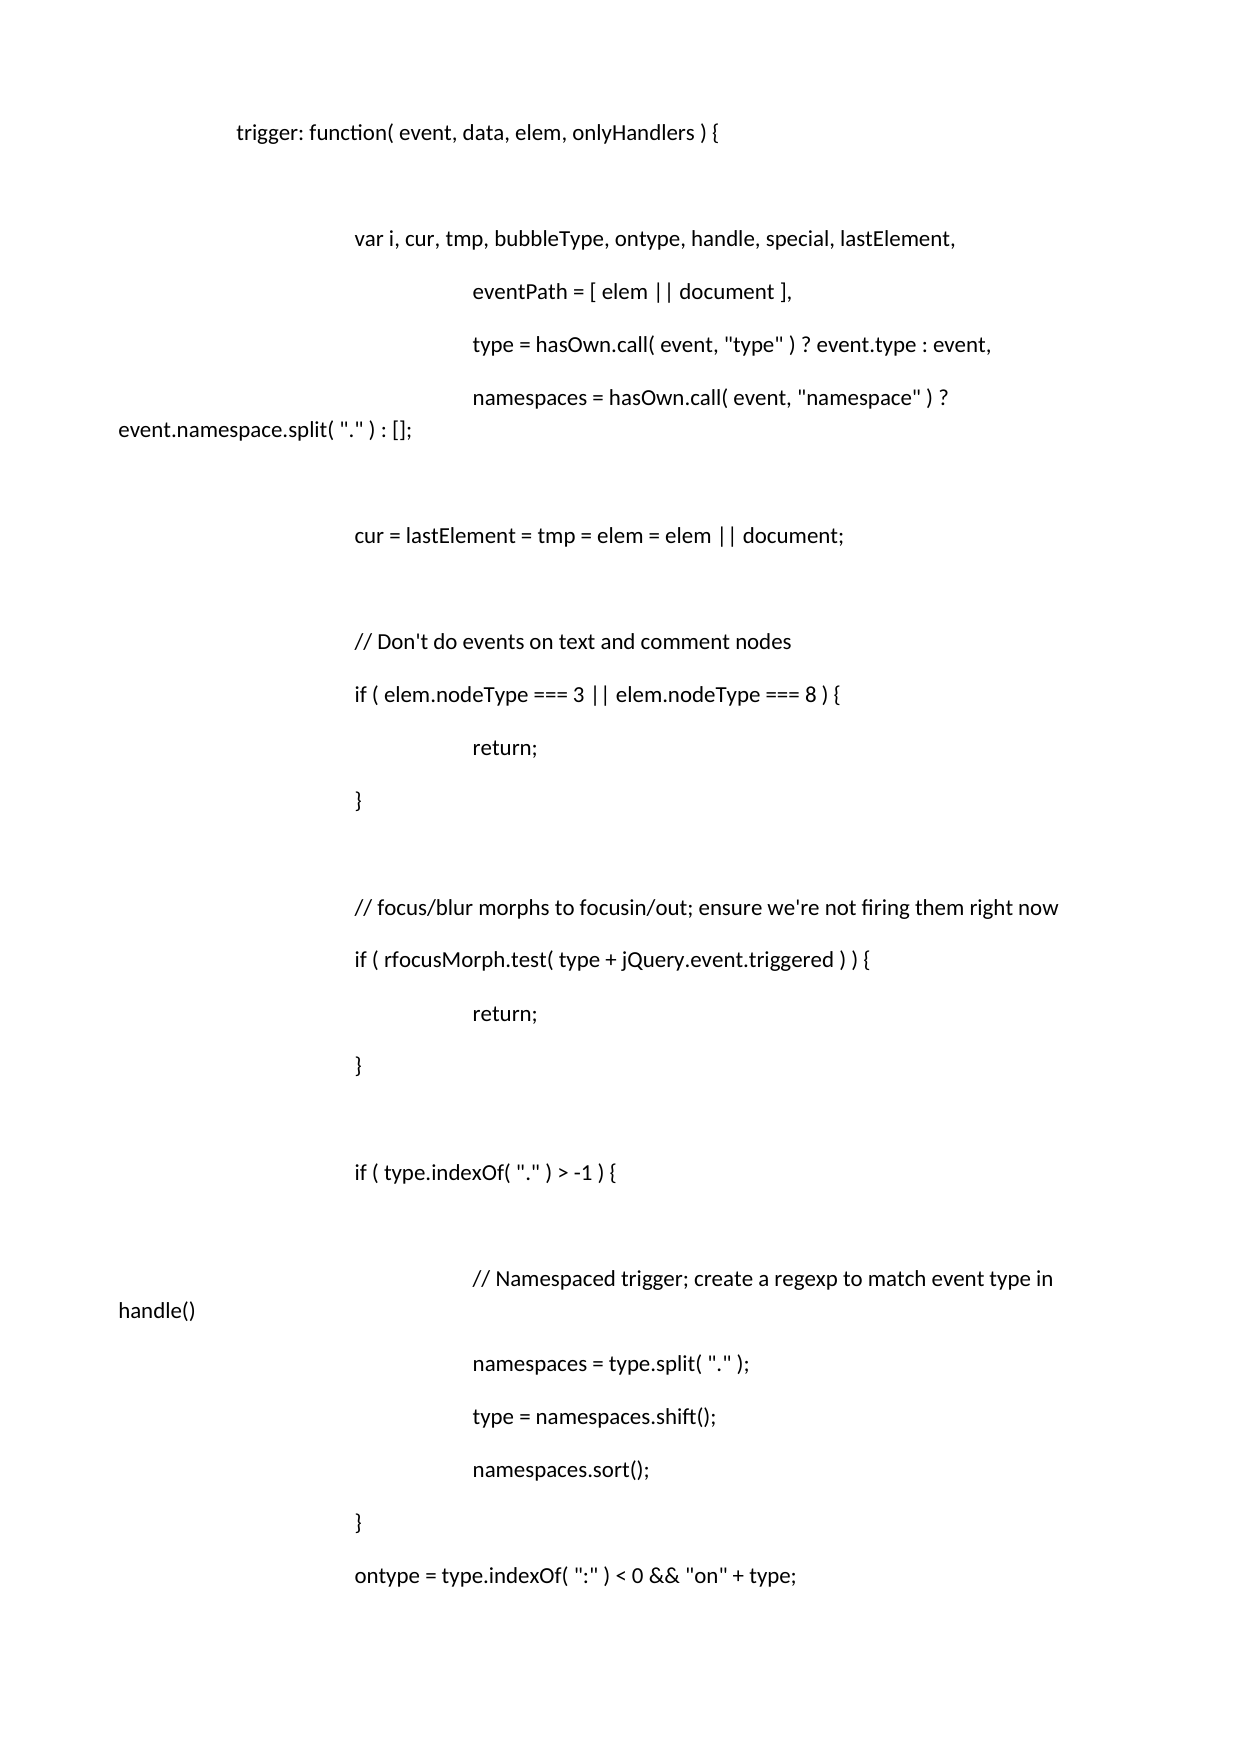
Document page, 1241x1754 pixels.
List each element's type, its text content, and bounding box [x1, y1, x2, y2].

text cur = lastElement = tmp = elem = elem || document; [118, 521, 1122, 549]
text return; [118, 733, 1122, 762]
text namespaces.sort(); [118, 1455, 1122, 1483]
text eventPath = [ elem || document ], [118, 277, 1122, 305]
text ontype = type.indexOf( ":" ) < 0 && "on" + type; [118, 1561, 1122, 1589]
text // focus/blur morphs to focusin/out; ensure we're not firing them right now [118, 893, 1122, 921]
text // Namespaced trigger; create a regexp to match event type in handle() [118, 1264, 1122, 1324]
text } [118, 1508, 1122, 1536]
text type = namespaces.shift(); [118, 1402, 1122, 1430]
text type = hasOwn.call( event, "type" ) ? event.type : event, [118, 330, 1122, 358]
text if ( rfocusMorph.test( type + jQuery.event.triggered ) ) { [118, 946, 1122, 974]
text var i, cur, tmp, bubbleType, ontype, handle, special, lastElement, [118, 224, 1122, 252]
text if ( type.indexOf( "." ) > -1 ) { [118, 1158, 1122, 1186]
text namespaces = type.split( "." ); [118, 1349, 1122, 1377]
text } [118, 787, 1122, 814]
text if ( elem.nodeType === 3 || elem.nodeType === 8 ) { [118, 681, 1122, 708]
text // Don't do events on text and comment nodes [118, 627, 1122, 656]
text namespaces = hasOwn.call( event, "namespace" ) ? event.namespace.split( "." ) : []; [118, 383, 1122, 443]
text return; [118, 999, 1122, 1027]
text trigger: function( event, data, elem, onlyHandlers ) { [118, 118, 1122, 146]
text } [118, 1052, 1122, 1080]
